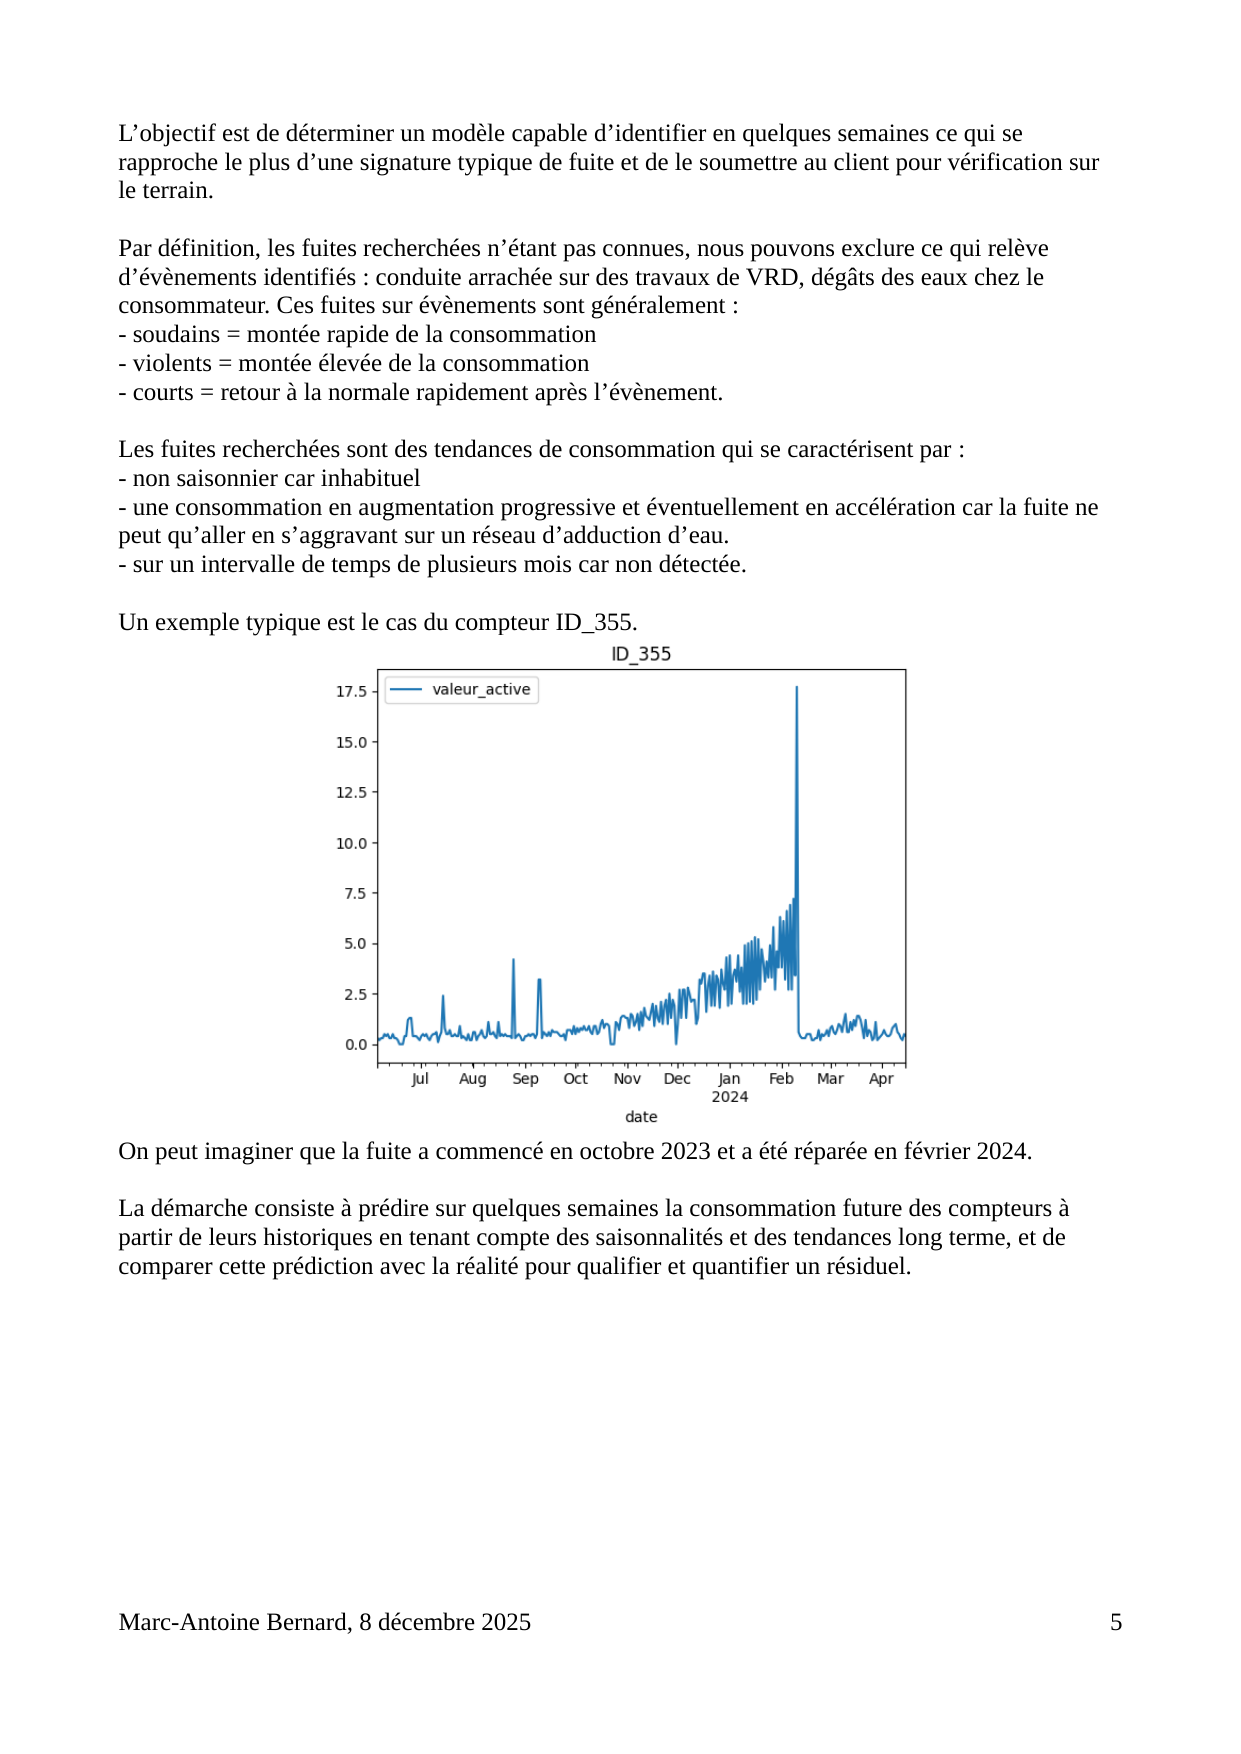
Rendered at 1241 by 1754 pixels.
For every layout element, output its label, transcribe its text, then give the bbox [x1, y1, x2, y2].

list - courts = retour à la normale rapidement après l’évènement. [118, 377, 1122, 406]
text On peut imaginer que la fuite a commencé en octobre 2023 et a été réparée en février 2024. [118, 1136, 1122, 1164]
list - sur un intervalle de temps de plusieurs mois car non détectée. [118, 549, 1122, 578]
list - non saisonnier car inhabituel [118, 463, 1122, 492]
list - soudains = montée rapide de la consommation [118, 319, 1122, 348]
text Par définition, les fuites recherchées n’étant pas connues, nous pouvons exclure ce qui relève d’évènements identifiés : conduite arrachée sur des travaux de VRD, dégâts des eaux chez le consommateur. Ces fuites sur évènements sont généralement : [118, 233, 1122, 319]
text Les fuites recherchées sont des tendances de consommation qui se caractérisent par : [118, 434, 1122, 463]
text La démarche consiste à prédire sur quelques semaines la consommation future des compteurs à partir de leurs historiques en tenant compte des saisonnalités et des tendances long terme, et de comparer cette prédiction avec la réalité pour qualifier et quantifier un résiduel. [118, 1193, 1122, 1279]
list - une consommation en augmentation progressive et éventuellement en accélération car la fuite ne peut qu’aller en s’aggravant sur un réseau d’adduction d’eau. [118, 492, 1122, 549]
picture [325, 635, 916, 1136]
text L’objectif est de déterminer un modèle capable d’identifier en quelques semaines ce qui se rapproche le plus d’une signature typique de fuite et de le soumettre au client pour vérification sur le terrain. [118, 118, 1122, 204]
text Un exemple typique est le cas du compteur ID_355. [118, 607, 1122, 636]
list - violents = montée élevée de la consommation [118, 348, 1122, 377]
